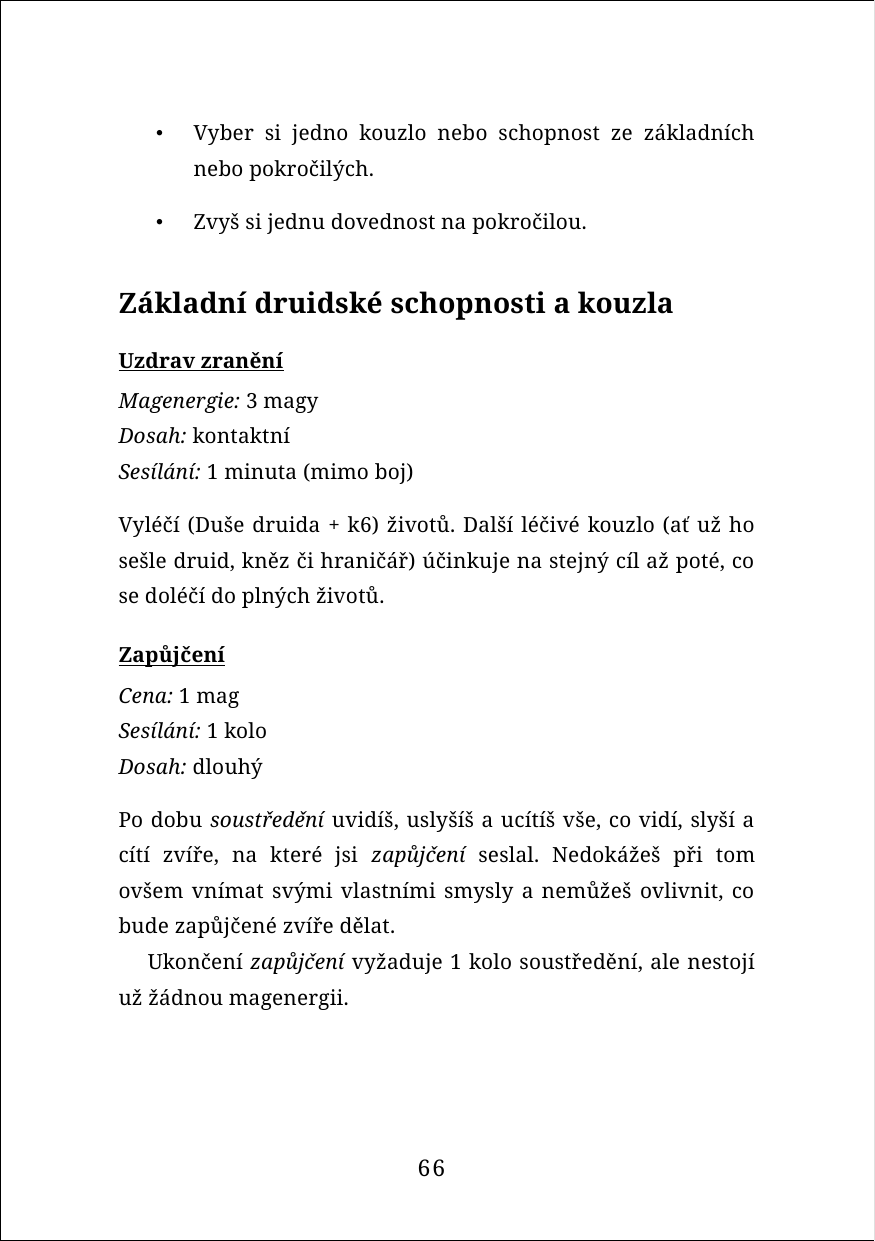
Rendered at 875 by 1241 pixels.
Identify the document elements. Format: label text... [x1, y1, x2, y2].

text Vyléčí (Duše druida + k6) životů. Další léčivé kouzlo (ať už ho sešle druid, kněz či hraničář) účinkuje na stejný cíl až poté, co se doléčí do plných životů. [118, 510, 756, 610]
list Zvyš si jednu dovednost na pokročilou. [156, 207, 756, 235]
list Vyber si jedno kouzlo nebo schopnost ze základních nebo pokročilých. [156, 118, 756, 182]
subtitle Uzdrav zranění [118, 346, 756, 374]
subtitle Zapůjčení [118, 641, 756, 669]
text Cena: 1 mag Sesílání: 1 kolo Dosah: dlouhý [118, 681, 756, 780]
text Magenergie: 3 magy Dosah: kontaktní Sesílání: 1 minuta (mimo boj) [118, 386, 756, 486]
text Po dobu soustředění uvidíš, uslyšíš a ucítíš vše, co vidí, slyší a cítí zvíře, na které jsi zapůjčení seslal. Nedokážeš při tom ovšem vnímat svými vlastními smysly a nemůžeš ovlivnit, co bude zapůjčené zvíře dělat. Ukončení zapůjčení vyžaduje 1 kolo soustředění, ale nestojí už žádnou magenergii. [118, 805, 756, 1011]
subtitle Základní druidské schopnosti a kouzla [118, 284, 756, 322]
